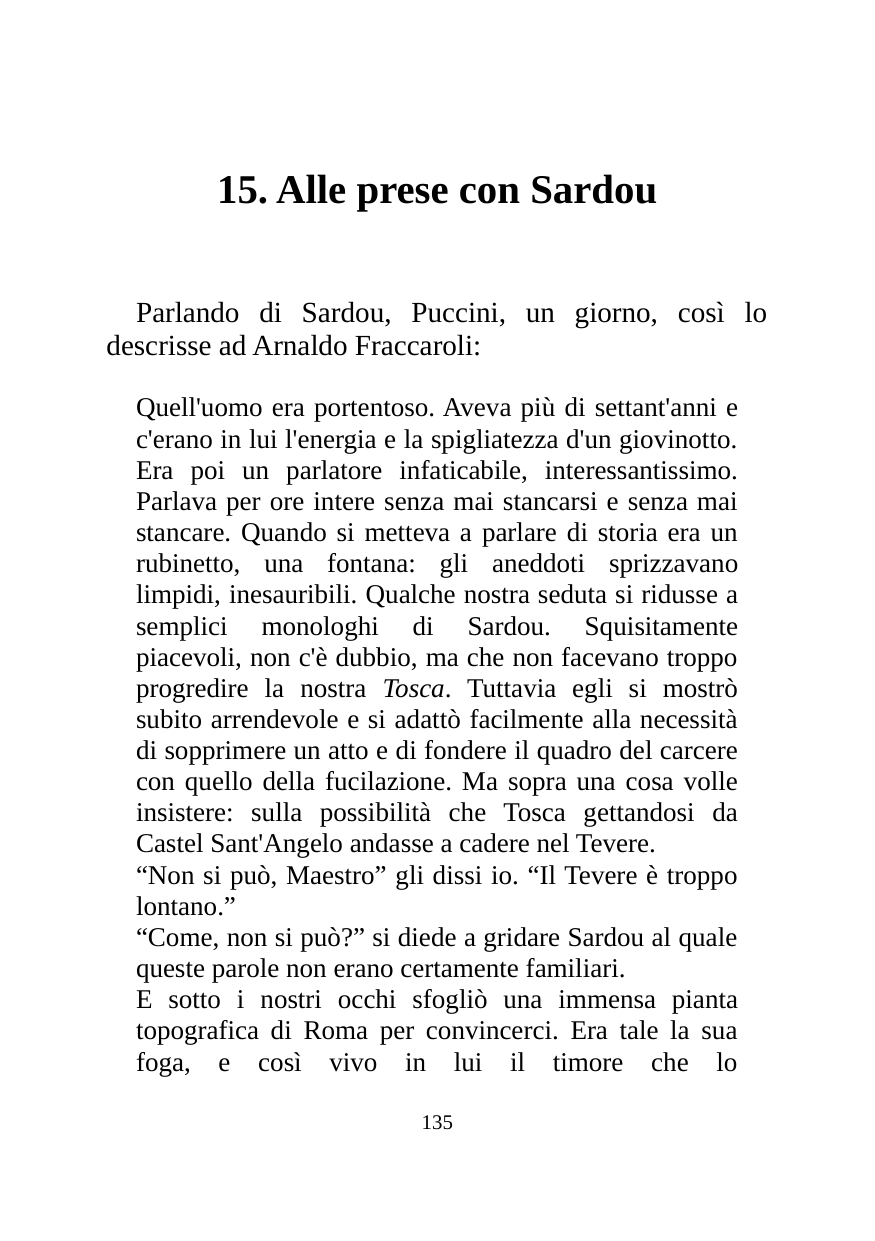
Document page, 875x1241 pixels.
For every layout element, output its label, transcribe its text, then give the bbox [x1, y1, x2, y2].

text E sotto i nostri occhi sfogliò una immensa pianta topografica di Roma per convincerci. Era tale la sua foga, e così vivo in lui il timore che lo [136, 983, 738, 1077]
subtitle 15. Alle prese con Sardou [106, 165, 768, 212]
text Parlando di Sardou, Puccini, un giorno, così lo descrisse ad Arnaldo Fraccaroli: [106, 295, 768, 362]
text Quell'uomo era portentoso. Aveva più di settant'anni e c'erano in lui l'energia e la spigliatezza d'un giovinotto. Era poi un parlatore infaticabile, interessantissimo. Parlava per ore intere senza mai stancarsi e senza mai stancare. Quando si metteva a parlare di storia era un rubinetto, una fontana: gli aneddoti sprizzavano limpidi, inesauribili. Qualche nostra seduta si ridusse a semplici monologhi di Sardou. Squisitamente piacevoli, non c'è dubbio, ma che non facevano troppo progredire la nostra Tosca. Tuttavia egli si mostrò subito arrendevole e si adattò facilmente alla necessità di sopprimere un atto e di fondere il quadro del carcere con quello della fucilazione. Ma sopra una cosa volle insistere: sulla possibilità che Tosca gettandosi da Castel Sant'Angelo andasse a cadere nel Tevere. [136, 392, 738, 859]
text “Non si può, Maestro” gli dissi io. “Il Tevere è troppo lontano.” [136, 859, 738, 921]
text “Come, non si può?” si diede a gridare Sardou al quale queste parole non erano certamente familiari. [136, 921, 738, 983]
